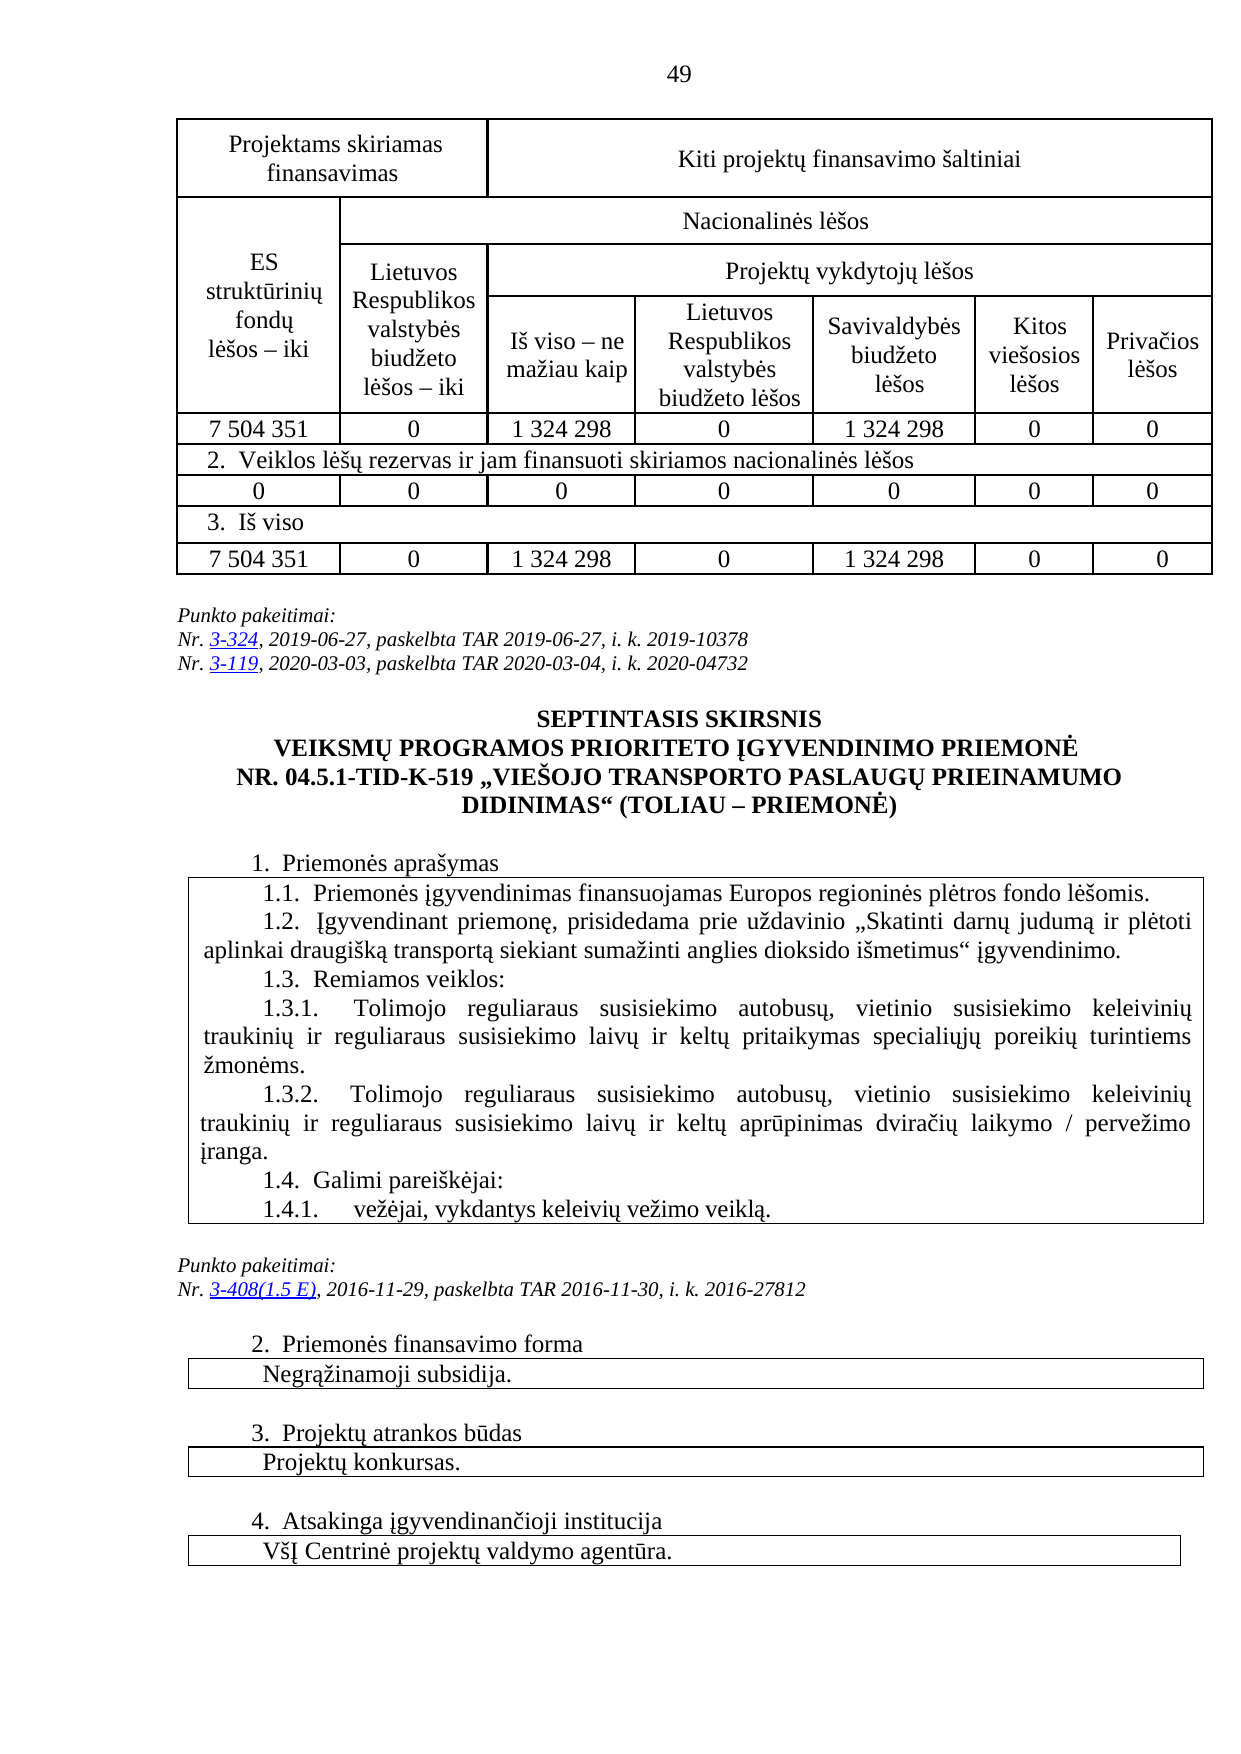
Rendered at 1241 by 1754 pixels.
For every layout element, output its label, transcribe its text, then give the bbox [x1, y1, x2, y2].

table_cell Lietuvos Respublikos valstybės biudžeto lėšos – iki [341, 245, 486, 412]
text 3. Projektų atrankos būdas [251, 1418, 1181, 1446]
table_cell 7 504 351 [178, 414, 339, 443]
table_cell Projektų vykdytojų lėšos [489, 245, 1211, 295]
table_cell 1 324 298 [489, 544, 634, 572]
text NR. 04.5.1-TID-K-519 „viešojo transporto paslaugų prieinamumo didinimas“ (TOLIAU – priemonė) [177, 762, 1181, 819]
table_cell 0 [341, 544, 486, 572]
table_cell 1 324 298 [489, 414, 634, 443]
table_cell 0 [341, 414, 486, 443]
table_cell 0 [178, 476, 339, 504]
text Nr. 3-324, 2019-06-27, paskelbta TAR 2019-06-27, i. k. 2019-10378 [177, 627, 1181, 651]
table_cell 1.4. Galimi pareiškėjai: 1.4.1. vežėjai, vykdantys keleivių vežimo veiklą. [189, 1165, 1203, 1223]
table_cell 0 [1094, 414, 1211, 443]
table_cell 1 324 298 [814, 544, 974, 572]
table_cell Privačios lėšos [1094, 297, 1211, 412]
table_header VšĮ Centrinė projektų valdymo agentūra. [189, 1536, 1180, 1564]
table_cell Lietuvos Respublikos valstybės biudžeto lėšos [636, 297, 812, 412]
table_cell 0 [976, 414, 1092, 443]
text 2. Priemonės finansavimo forma [251, 1329, 1181, 1358]
text Punkto pakeitimai: [177, 1252, 1181, 1277]
table_cell 0 [341, 476, 486, 504]
table_cell 0 [1094, 544, 1211, 572]
table_header Negrąžinamoji subsidija. [189, 1359, 1203, 1388]
table_cell 2. Veiklos lėšų rezervas ir jam finansuoti skiriamos nacionalinės lėšos [178, 445, 1211, 474]
table_header Projektams skiriamas finansavimas [178, 120, 486, 196]
text Punkto pakeitimai: [177, 603, 1181, 627]
table_cell 0 [814, 476, 974, 504]
text Nr. 3-408(1.5 E), 2016-11-29, paskelbta TAR 2016-11-30, i. k. 2016-27812 [177, 1277, 1181, 1301]
table_cell 0 [1094, 476, 1211, 504]
text 1. Priemonės aprašymas [251, 848, 1181, 877]
table_cell 7 504 351 [178, 544, 339, 572]
table_cell 0 [636, 544, 812, 572]
table_cell 1.3. Remiamos veiklos: 1.3.1. Tolimojo reguliaraus susisiekimo autobusų, vietinio susisiekimo keleivinių traukinių ir reguliaraus susisiekimo laivų ir keltų pritaikymas specialiųjų poreikių turintiems žmonėms. 1.3.2. Tolimojo reguliaraus susisiekimo autobusų, vietinio susisiekimo keleivinių traukinių ir reguliaraus susisiekimo laivų ir keltų aprūpinimas dviračių laikymo / pervežimo įranga. [189, 964, 1203, 1165]
table_cell Nacionalinės lėšos [341, 198, 1211, 243]
table_header Kiti projektų finansavimo šaltiniai [489, 120, 1211, 196]
text VEIKSMŲ PROGRAMOS PRIORITETO ĮGYVENDINIMO PRIEMONĖ [177, 733, 1181, 762]
table_header 1.1. Priemonės įgyvendinimas finansuojamas Europos regioninės plėtros fondo lėšomis. [189, 878, 1203, 906]
table_cell 1.2. Įgyvendinant priemonę, prisidedama prie uždavinio „Skatinti darnų judumą ir plėtoti aplinkai draugišką transportą siekiant sumažinti anglies dioksido išmetimus“ įgyvendinimo. [189, 906, 1203, 964]
text SEPTINTASIS SKIRSNIS [177, 704, 1181, 733]
text 4. Atsakinga įgyvendinančioji institucija [251, 1506, 1181, 1535]
table_cell Kitos viešosios lėšos [976, 297, 1092, 412]
table_header Projektų konkursas. [189, 1448, 1203, 1476]
table_cell 3. Iš viso [178, 507, 1211, 542]
table_cell Iš viso – ne mažiau kaip [489, 297, 634, 412]
text Nr. 3-119, 2020-03-03, paskelbta TAR 2020-03-04, i. k. 2020-04732 [177, 651, 1181, 675]
table_cell 0 [636, 476, 812, 504]
table_cell 1 324 298 [814, 414, 974, 443]
table_cell 0 [636, 414, 812, 443]
table_cell 0 [489, 476, 634, 504]
table_cell ES struktūrinių fondų lėšos – iki [178, 198, 339, 412]
table_cell Savivaldybės biudžeto lėšos [814, 297, 974, 412]
table_cell 0 [976, 476, 1092, 504]
table_cell 0 [976, 544, 1092, 572]
